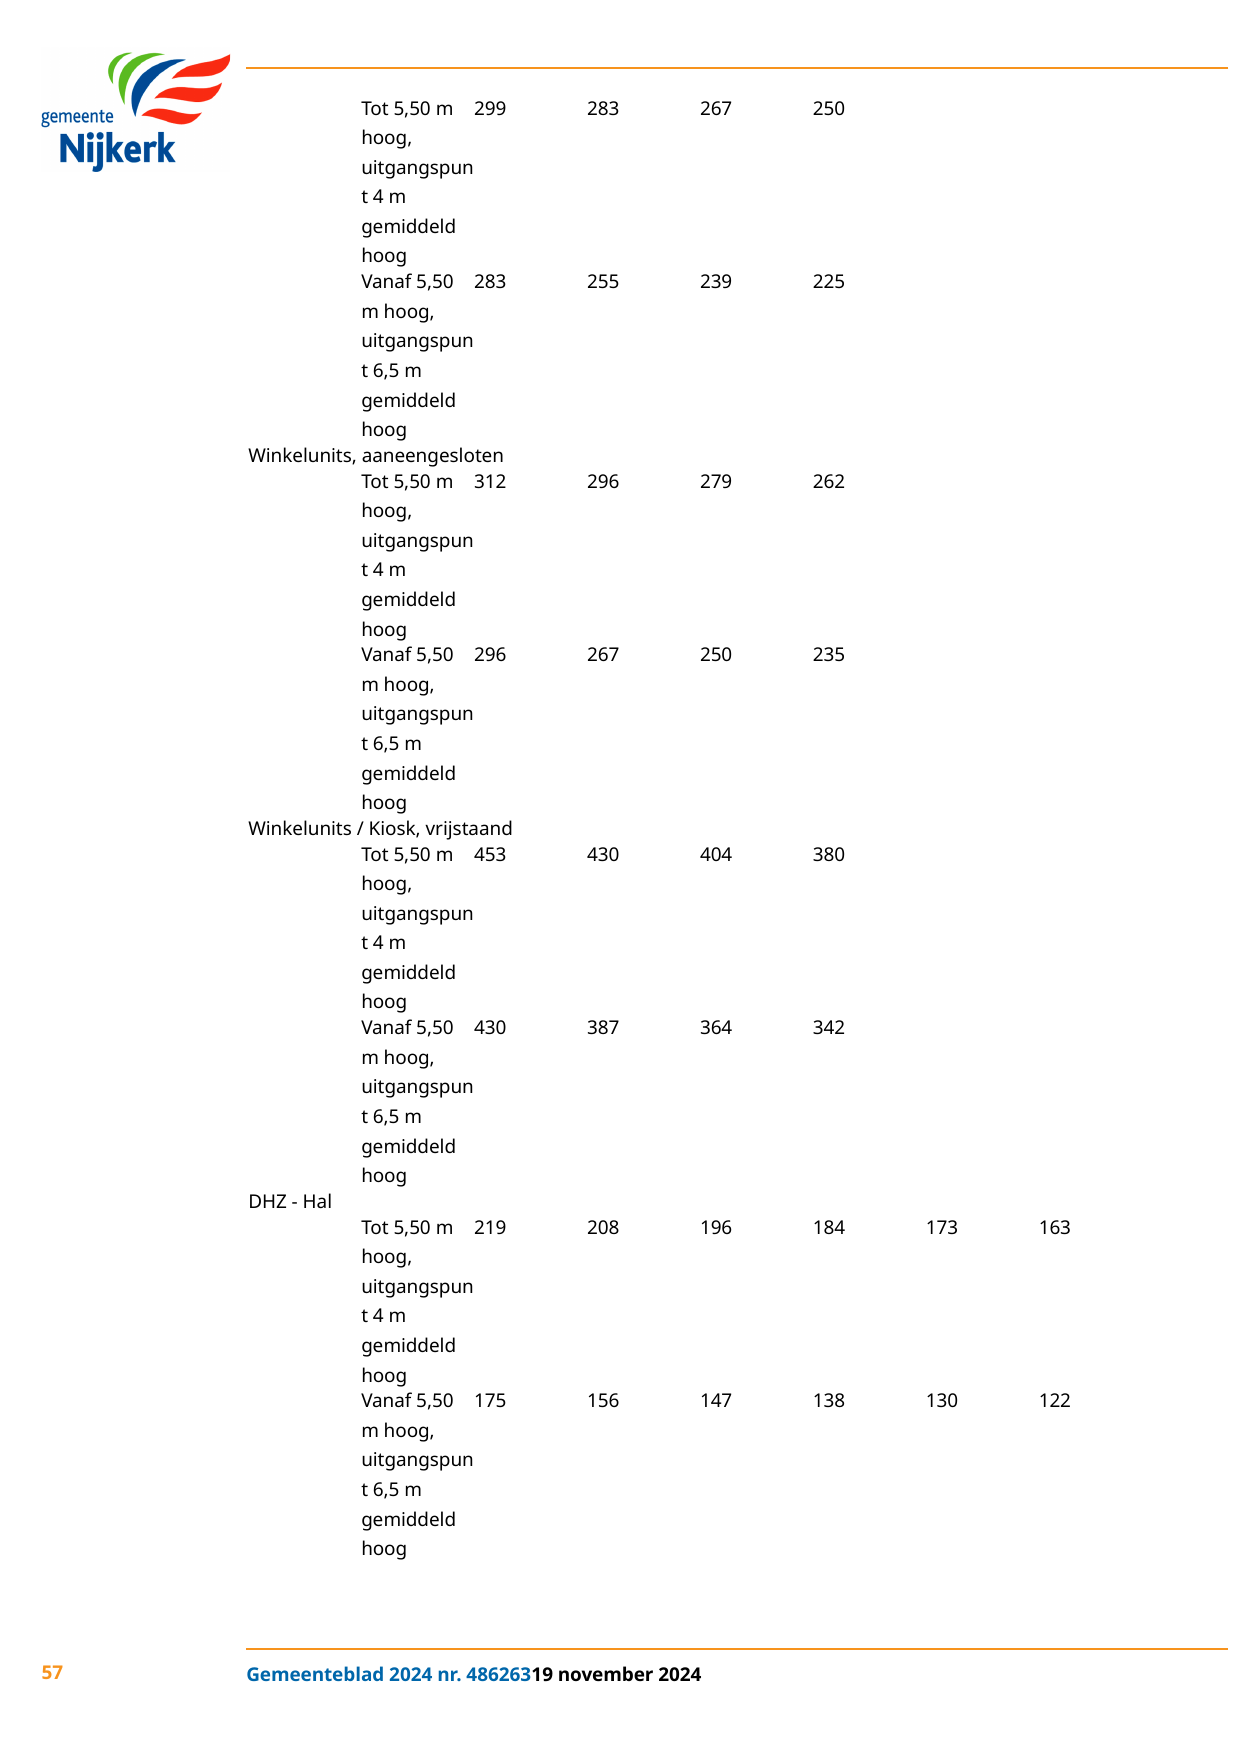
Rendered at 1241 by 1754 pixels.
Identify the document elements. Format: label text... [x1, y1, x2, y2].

table_cell [926, 95, 1038, 268]
table_cell [587, 1188, 700, 1214]
table_cell [248, 641, 361, 815]
table_cell 380 [813, 841, 926, 1014]
table_cell 130 [926, 1388, 1038, 1561]
table_cell [248, 269, 361, 442]
table_cell Tot 5,50 m hoog, uitgangspunt 4 m gemiddeld hoog [361, 1214, 474, 1387]
table_cell 262 [813, 468, 926, 641]
table_cell 283 [587, 95, 700, 268]
table_cell Vanaf 5,50 m hoog, uitgangspunt 6,5 m gemiddeld hoog [361, 641, 474, 815]
table_cell [926, 1188, 1038, 1214]
table_cell [1039, 841, 1152, 1014]
table_cell [587, 442, 700, 468]
table_cell 267 [587, 641, 700, 815]
table_cell [1039, 815, 1152, 841]
table_cell 267 [700, 95, 813, 268]
table_cell 173 [926, 1214, 1038, 1387]
table_cell [926, 841, 1038, 1014]
table_cell 296 [587, 468, 700, 641]
table_cell 453 [474, 841, 587, 1014]
table_cell 138 [813, 1388, 926, 1561]
table_cell [926, 442, 1038, 468]
table_cell [248, 468, 361, 641]
table_cell 364 [700, 1015, 813, 1188]
table_cell Winkelunits / Kiosk, vrijstaand [248, 815, 587, 841]
table_cell 219 [474, 1214, 587, 1387]
table_cell [248, 1015, 361, 1188]
table_cell 250 [813, 95, 926, 268]
table_cell [361, 1561, 474, 1587]
table_cell 235 [813, 641, 926, 815]
table_cell 430 [474, 1015, 587, 1188]
table_cell [700, 1561, 813, 1587]
table_cell [248, 95, 361, 268]
table_cell [1039, 1561, 1152, 1587]
table_cell 122 [1039, 1388, 1152, 1561]
table_cell 255 [587, 269, 700, 442]
table_cell [926, 1561, 1038, 1587]
table_cell [926, 1015, 1038, 1188]
table_cell [926, 815, 1038, 841]
table_cell [1039, 1015, 1152, 1188]
table_cell 184 [813, 1214, 926, 1387]
table_cell [248, 1388, 361, 1561]
table_cell 387 [587, 1015, 700, 1188]
table_cell DHZ - Hal [248, 1188, 361, 1214]
table_cell [1039, 468, 1152, 641]
table_cell Vanaf 5,50 m hoog, uitgangspunt 6,5 m gemiddeld hoog [361, 1388, 474, 1561]
table_cell [926, 641, 1038, 815]
table_cell [248, 1561, 361, 1587]
table_cell 342 [813, 1015, 926, 1188]
table_cell [700, 1188, 813, 1214]
table_cell 156 [587, 1388, 700, 1561]
table_cell 279 [700, 468, 813, 641]
table_cell [700, 815, 813, 841]
table_cell [474, 1188, 587, 1214]
table_cell 283 [474, 269, 587, 442]
table_cell [813, 815, 926, 841]
table_cell 163 [1039, 1214, 1152, 1387]
table_cell [1039, 1188, 1152, 1214]
table_cell Tot 5,50 m hoog, uitgangspunt 4 m gemiddeld hoog [361, 841, 474, 1014]
table_cell 208 [587, 1214, 700, 1387]
table_cell 239 [700, 269, 813, 442]
table_cell [587, 815, 700, 841]
table_cell [1039, 641, 1152, 815]
table_cell [587, 1561, 700, 1587]
table_cell 225 [813, 269, 926, 442]
table_cell [926, 269, 1038, 442]
table_cell [813, 442, 926, 468]
table_cell [361, 1188, 474, 1214]
table_cell [1039, 442, 1152, 468]
table_cell [700, 442, 813, 468]
table_cell Vanaf 5,50 m hoog, uitgangspunt 6,5 m gemiddeld hoog [361, 269, 474, 442]
table_cell [1039, 269, 1152, 442]
table_cell [248, 841, 361, 1014]
table_cell 296 [474, 641, 587, 815]
table_cell [813, 1561, 926, 1587]
table_cell 299 [474, 95, 587, 268]
table_cell 404 [700, 841, 813, 1014]
table_cell [1039, 95, 1152, 268]
table_cell [813, 1188, 926, 1214]
table_cell 196 [700, 1214, 813, 1387]
table_cell [474, 1561, 587, 1587]
table_cell 250 [700, 641, 813, 815]
picture [41, 47, 231, 172]
table_cell Winkelunits, aaneengesloten [248, 442, 587, 468]
table_cell Tot 5,50 m hoog, uitgangspunt 4 m gemiddeld hoog [361, 95, 474, 268]
table_cell [248, 1214, 361, 1387]
table_cell 430 [587, 841, 700, 1014]
table_cell Tot 5,50 m hoog, uitgangspunt 4 m gemiddeld hoog [361, 468, 474, 641]
table_cell 175 [474, 1388, 587, 1561]
table_cell Vanaf 5,50 m hoog, uitgangspunt 6,5 m gemiddeld hoog [361, 1015, 474, 1188]
table_cell [926, 468, 1038, 641]
table_cell 147 [700, 1388, 813, 1561]
table_cell 312 [474, 468, 587, 641]
